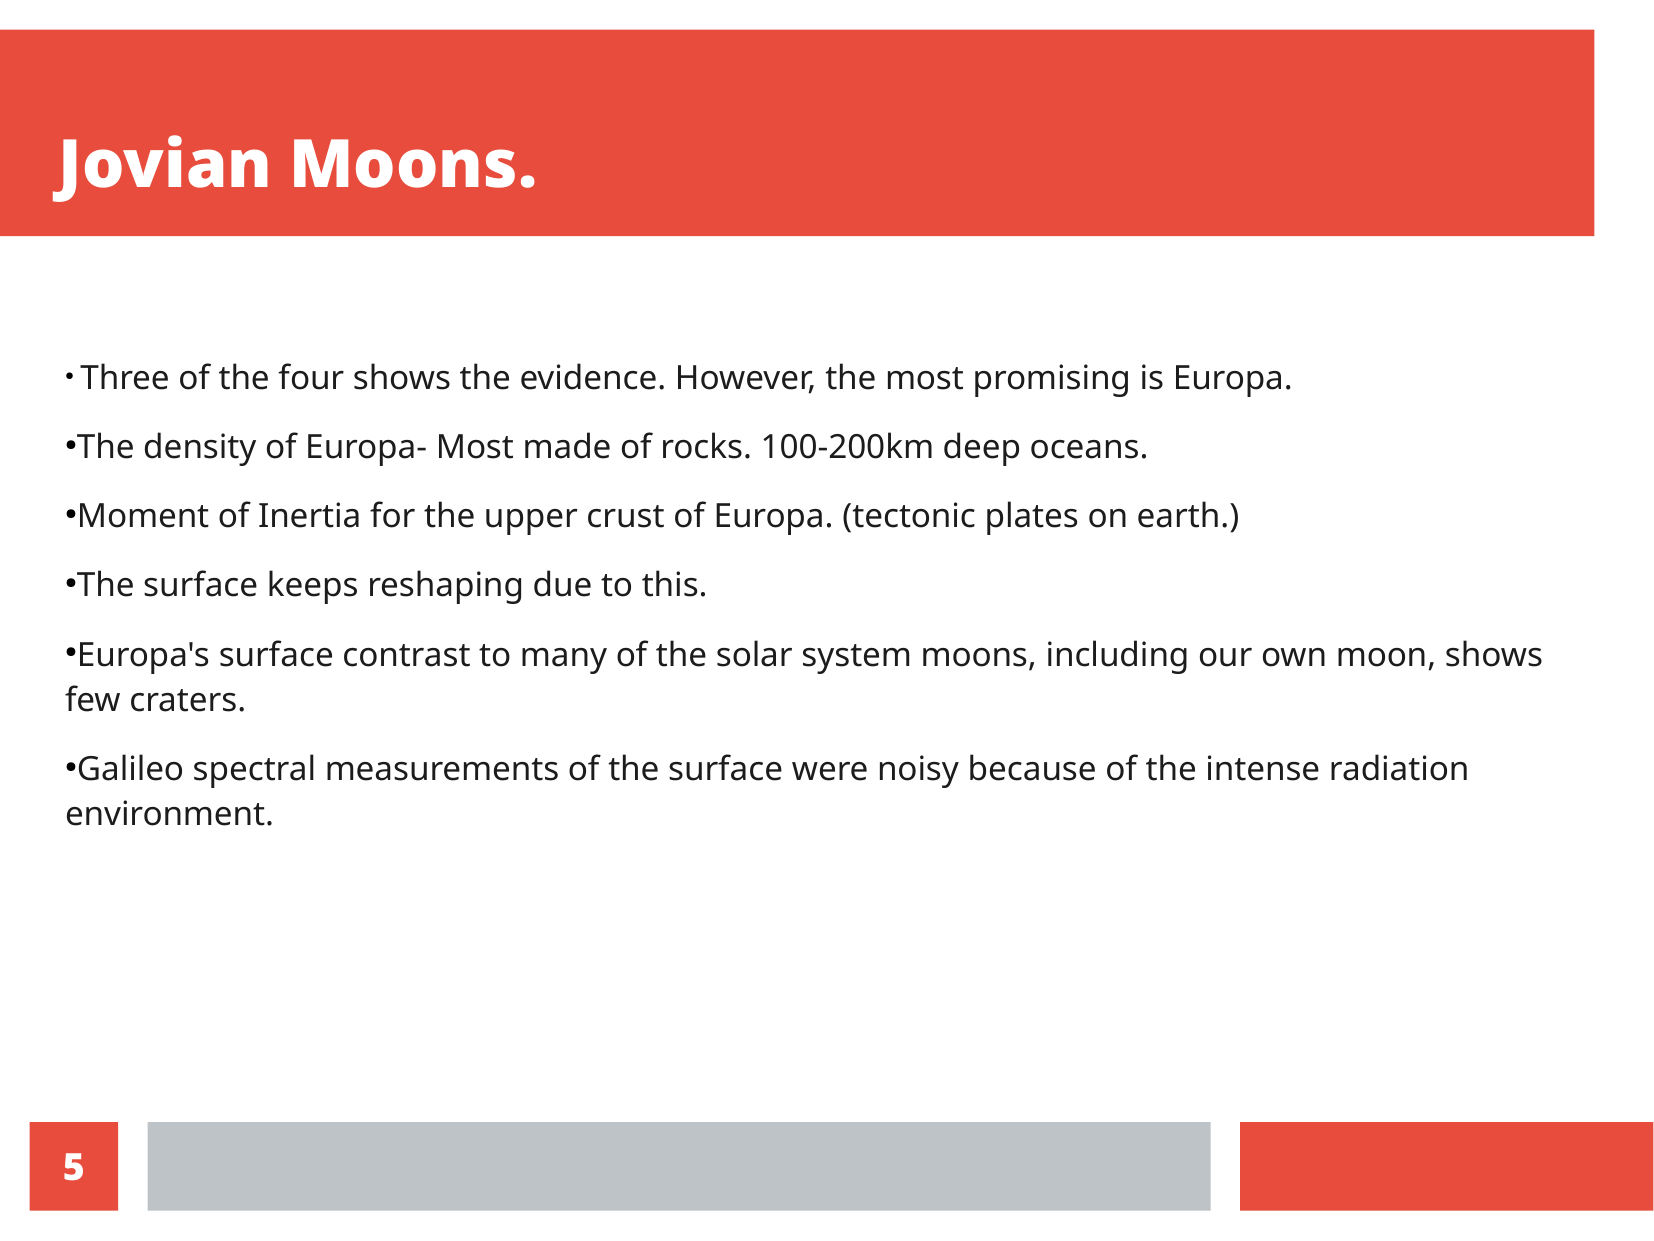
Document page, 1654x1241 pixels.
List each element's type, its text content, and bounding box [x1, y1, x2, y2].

list Three of the four shows the evidence. However, the most promising is Europa. The density of Europa- Most made of rocks. 100-200km deep oceans. Moment of Inertia for the upper crust of Europa. (tectonic plates on earth.) The surface keeps reshaping due to this. Europa's surface contrast to many of the solar system moons, including our own moon, shows few craters. Galileo spectral measurements of the surface were noisy because of the intense radiation environment. [64, 354, 1571, 1087]
title Jovian Moons. [59, 59, 1595, 207]
